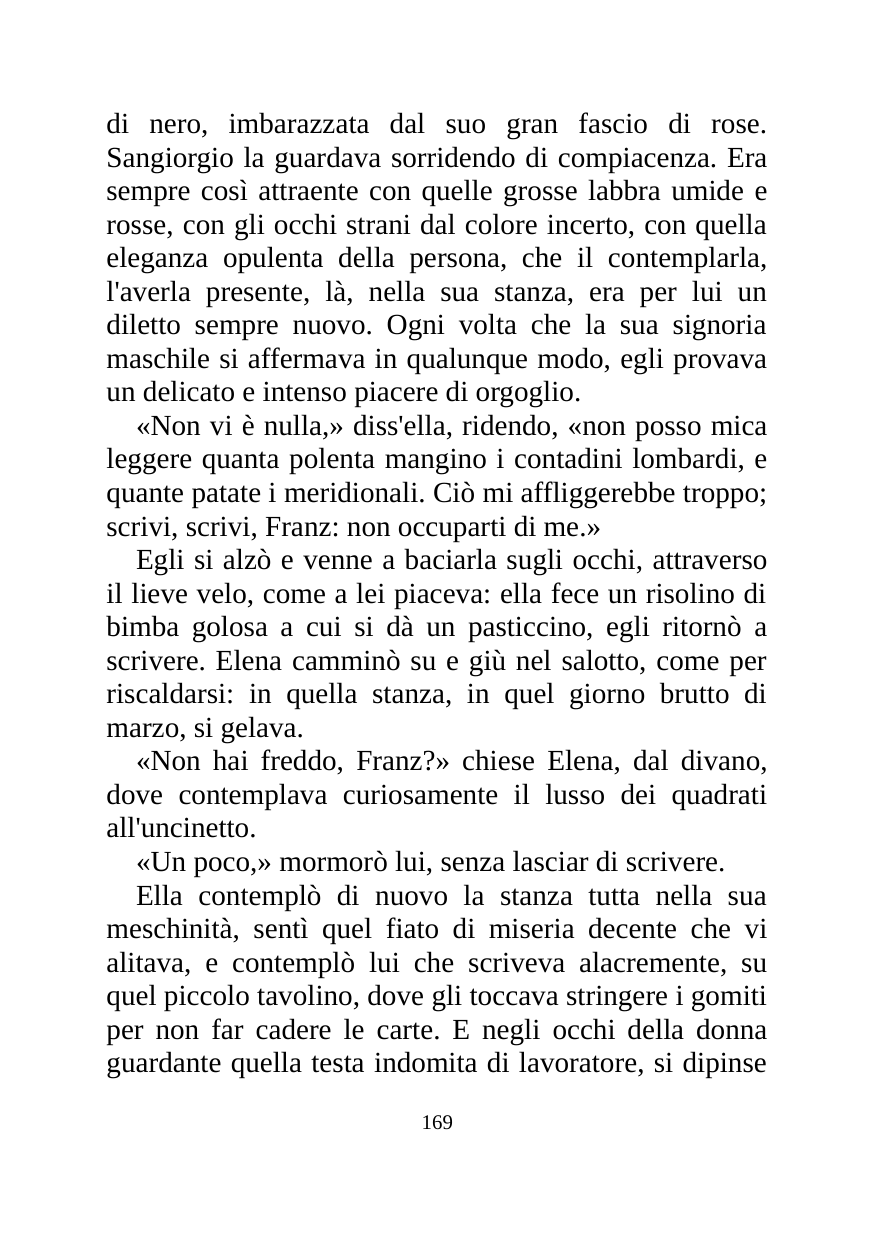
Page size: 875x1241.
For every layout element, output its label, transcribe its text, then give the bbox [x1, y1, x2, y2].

text «Un poco,» mormorò lui, senza lasciar di scrivere. [106, 844, 768, 878]
text «Non vi è nulla,» diss'ella, ridendo, «non posso mica leggere quanta polenta mangino i contadini lombardi, e quante patate i meridionali. Ciò mi affliggerebbe troppo; scrivi, scrivi, Franz: non occuparti di me.» [106, 408, 768, 542]
text Egli si alzò e venne a baciarla sugli occhi, attraverso il lieve velo, come a lei piaceva: ella fece un risolino di bimba golosa a cui si dà un pasticcino, egli ritornò a scrivere. Elena camminò su e giù nel salotto, come per riscaldarsi: in quella stanza, in quel giorno brutto di marzo, si gelava. [106, 542, 768, 743]
text «Non hai freddo, Franz?» chiese Elena, dal divano, dove contemplava curiosamente il lusso dei quadrati all'uncinetto. [106, 743, 768, 844]
text di nero, imbarazzata dal suo gran fascio di rose. Sangiorgio la guardava sorridendo di compiacenza. Era sempre così attraente con quelle grosse labbra umide e rosse, con gli occhi strani dal colore incerto, con quella eleganza opulenta della persona, che il contemplarla, l'averla presente, là, nella sua stanza, era per lui un diletto sempre nuovo. Ogni volta che la sua signoria maschile si affermava in qualunque modo, egli provava un delicato e intenso piacere di orgoglio. [106, 106, 768, 408]
text Ella contemplò di nuovo la stanza tutta nella sua meschinità, sentì quel fiato di miseria decente che vi alitava, e contemplò lui che scriveva alacremente, su quel piccolo tavolino, dove gli toccava stringere i gomiti per non far cadere le carte. E negli occhi della donna guardante quella testa indomita di lavoratore, si dipinse [106, 878, 768, 1079]
